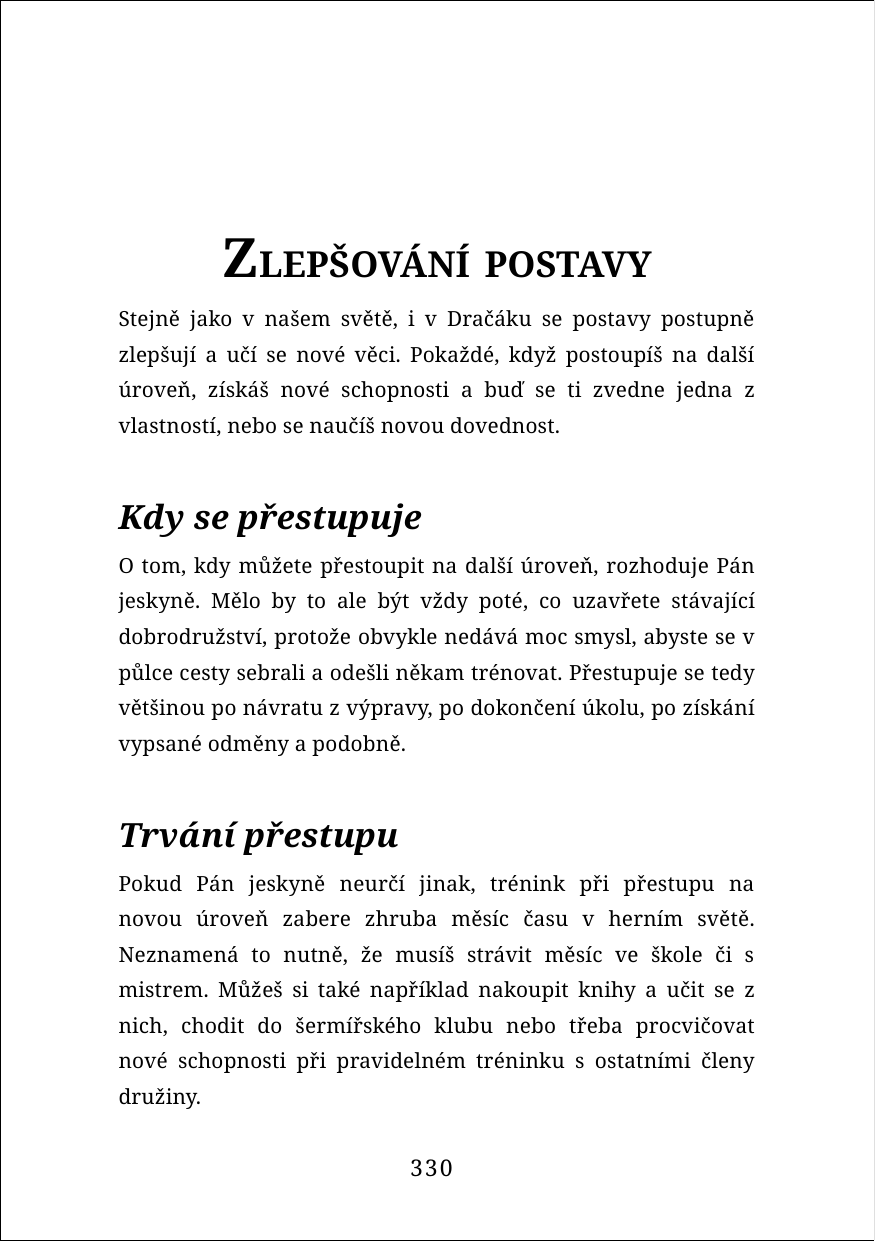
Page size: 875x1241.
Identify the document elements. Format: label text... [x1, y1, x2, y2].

subtitle Kdy se přestupuje [118, 494, 756, 539]
text Stejně jako v našem světě, i v Dračáku se postavy postupně zlepšují a učí se nové věci. Pokaždé, když postoupíš na další úroveň, získáš nové schopnosti a buď se ti zvedne jedna z vlastností, nebo se naučíš novou dovednost. [118, 304, 756, 439]
text O tom, kdy můžete přestoupit na další úroveň, rozhoduje Pán jeskyně. Mělo by to ale být vždy poté, co uzavřete stávající dobrodružství, protože obvykle nedává moc smysl, abyste se v půlce cesty sebrali a odešli někam trénovat. Přestupuje se tedy většinou po návratu z výpravy, po dokončení úkolu, po získání vypsané odměny a podobně. [118, 551, 756, 757]
text Pokud Pán jeskyně neurčí jinak, trénink při přestupu na novou úroveň zabere zhruba měsíc času v herním světě. Neznamená to nutně, že musíš strávit měsíc ve škole či s mistrem. Můžeš si také například nakoupit knihy a učit se z nich, chodit do šermířského klubu nebo třeba procvičovat nové schopnosti při pravidelném tréninku s ostatními členy družiny. [118, 869, 756, 1110]
subtitle Zlepšování postavy [118, 219, 756, 293]
subtitle Trvání přestupu [118, 812, 756, 857]
